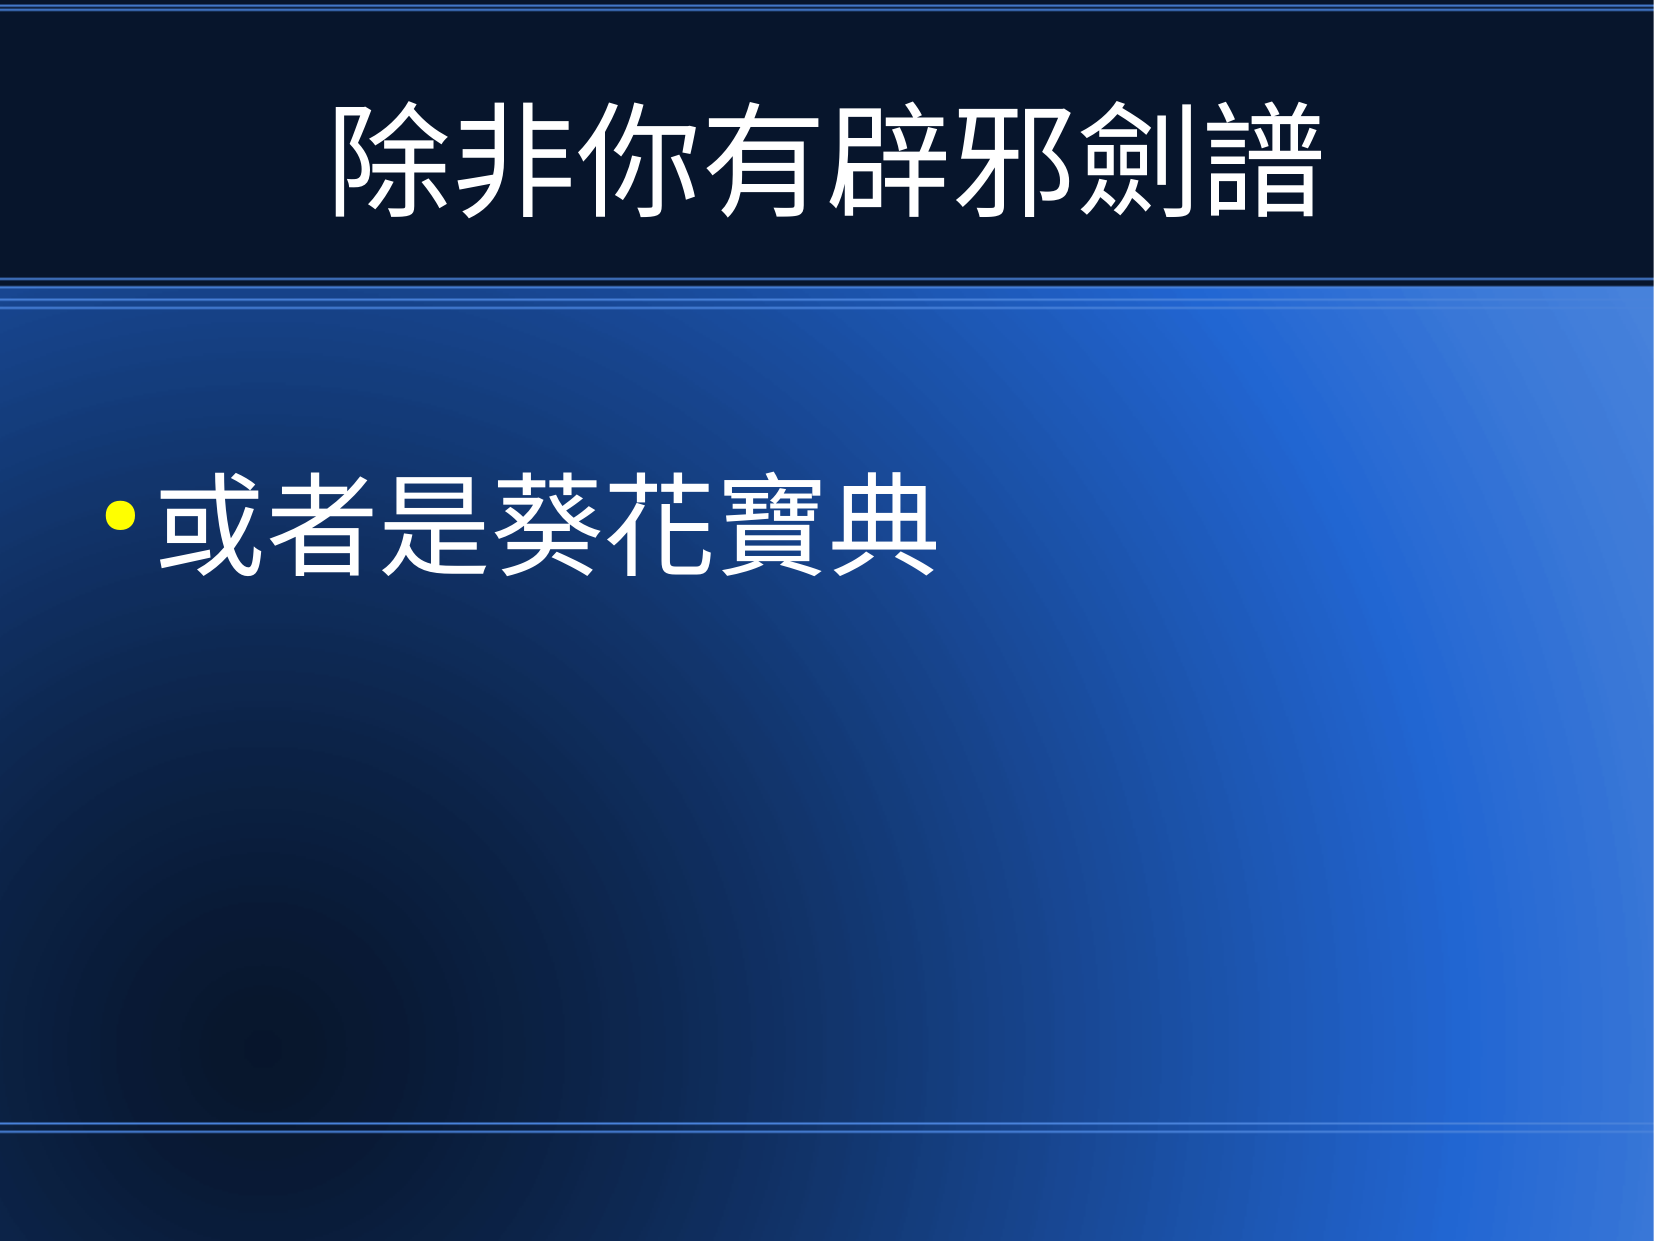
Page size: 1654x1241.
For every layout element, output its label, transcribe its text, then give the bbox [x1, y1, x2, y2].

list 或者是葵花寶典 [82, 355, 1571, 1241]
title 除非你有辟邪劍譜 [82, 49, 1571, 257]
picture [0, 0, 1654, 1241]
